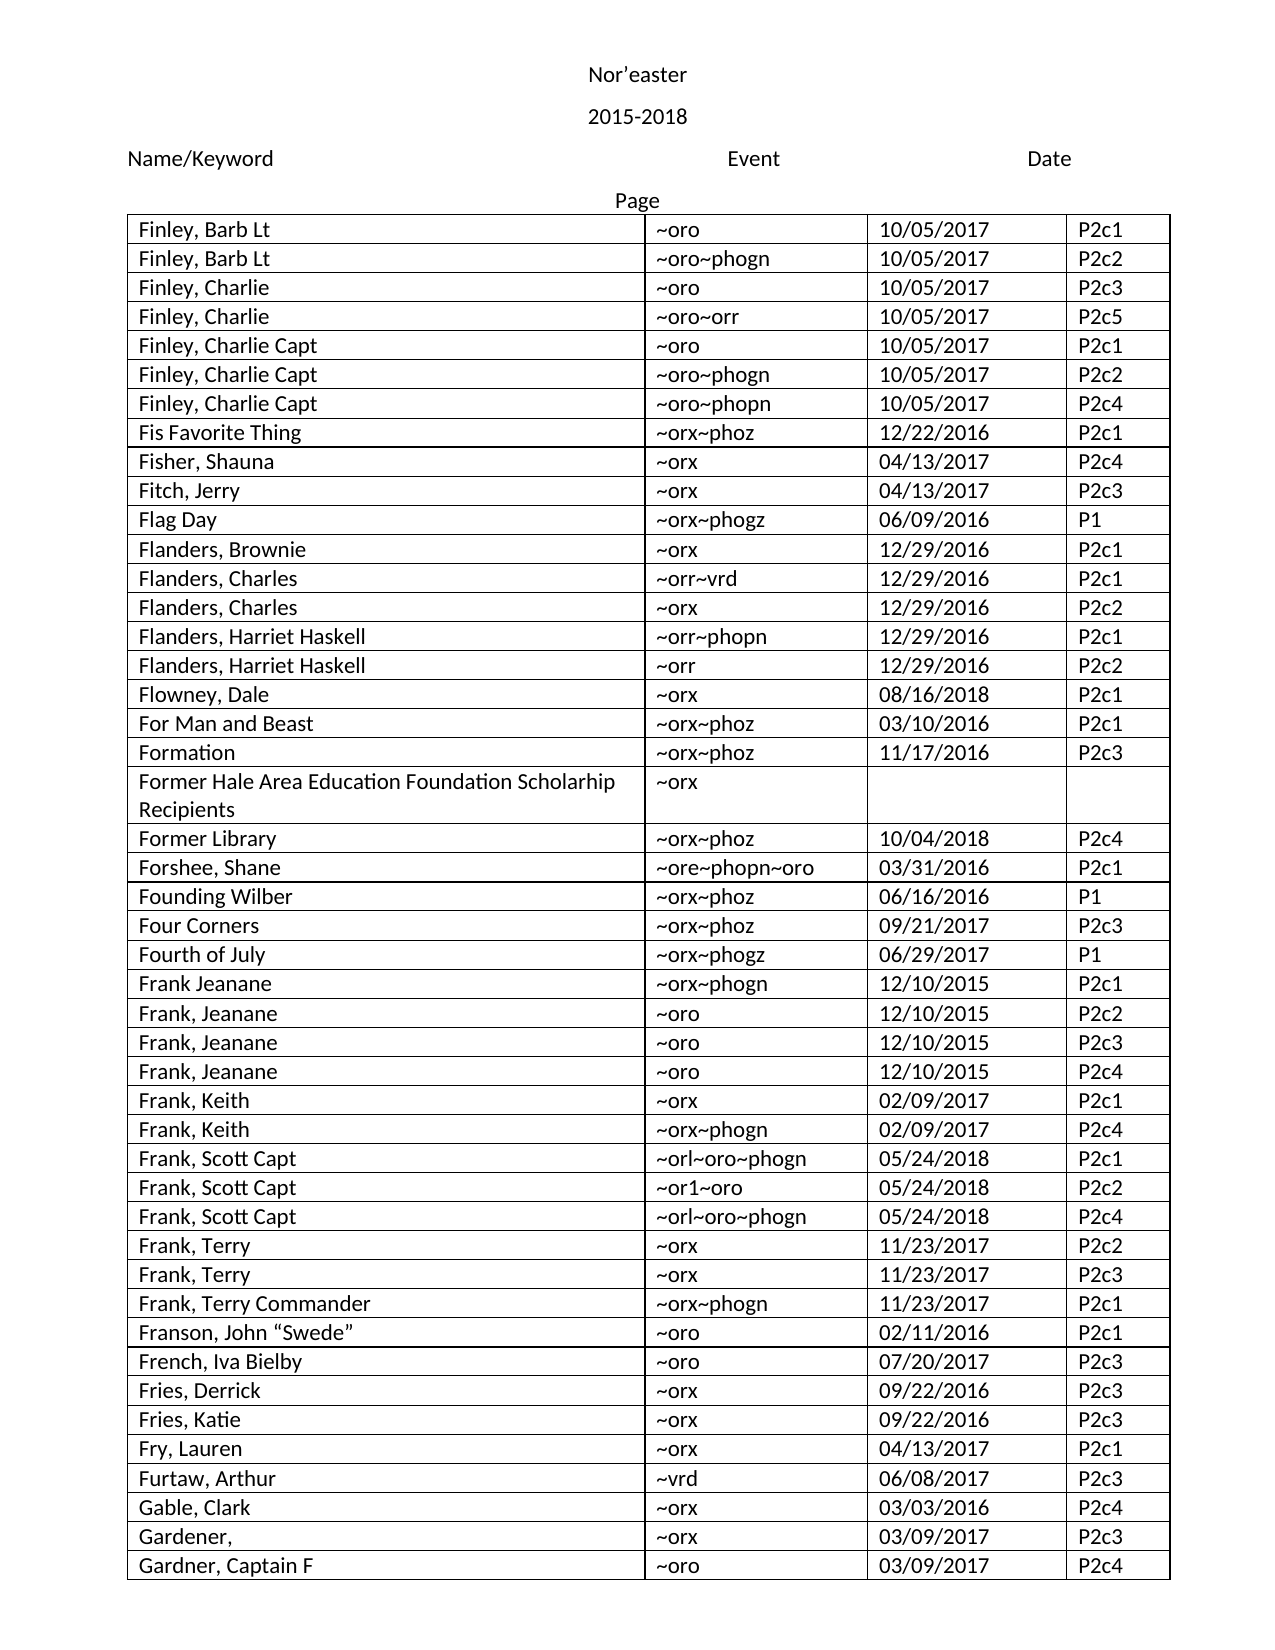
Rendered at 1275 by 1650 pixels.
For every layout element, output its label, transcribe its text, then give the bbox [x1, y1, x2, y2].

table_cell Furtaw, Arthur [128, 1464, 644, 1492]
table_cell 03/03/2016 [868, 1493, 1066, 1521]
table_cell 10/05/2017 [868, 389, 1066, 417]
table_cell P2c3 [1067, 1376, 1169, 1404]
table_cell 12/29/2016 [868, 593, 1066, 621]
table_cell P2c3 [1067, 911, 1169, 939]
table_cell ~oro~orr [646, 302, 867, 330]
table_cell P2c4 [1067, 1493, 1169, 1521]
table_cell ~oro [646, 215, 867, 243]
table_cell P2c2 [1067, 651, 1169, 679]
table_cell 12/29/2016 [868, 622, 1066, 650]
table_cell P2c3 [1067, 1028, 1169, 1056]
table_cell Founding Wilber [128, 883, 644, 910]
table_cell P2c1 [1067, 331, 1169, 359]
table_cell Forshee, Shane [128, 853, 644, 881]
table_cell Flanders, Harriet Haskell [128, 622, 644, 650]
table_cell Former Hale Area Education Foundation Scholarhip Recipients [128, 767, 644, 823]
table_cell ~oro [646, 331, 867, 359]
table_cell 09/22/2016 [868, 1406, 1066, 1433]
table_cell ~orx [646, 535, 867, 563]
table_cell Flanders, Brownie [128, 535, 644, 563]
table_cell 03/31/2016 [868, 853, 1066, 881]
table_cell Flanders, Charles [128, 593, 644, 621]
table_cell 03/10/2016 [868, 709, 1066, 737]
table_cell 06/29/2017 [868, 941, 1066, 968]
table_cell P2c2 [1067, 244, 1169, 272]
table_cell Frank, Terry [128, 1231, 644, 1259]
table_cell ~oro~phogn [646, 360, 867, 388]
table_cell 11/23/2017 [868, 1289, 1066, 1317]
table_cell 12/29/2016 [868, 564, 1066, 592]
table_cell Finley, Charlie [128, 302, 644, 330]
table_cell ~orr~phopn [646, 622, 867, 650]
table_cell ~ore~phopn~oro [646, 853, 867, 881]
table_cell P2c3 [1067, 1406, 1169, 1433]
table_cell ~orx [646, 1493, 867, 1521]
table_cell Frank, Terry Commander [128, 1289, 644, 1317]
table_cell Gardner, Captain F [128, 1551, 644, 1579]
table_cell Frank, Scott Capt [128, 1173, 644, 1201]
table_cell For Man and Beast [128, 709, 644, 737]
table_cell P2c1 [1067, 419, 1169, 446]
table_cell 03/09/2017 [868, 1551, 1066, 1579]
table_cell P2c1 [1067, 1318, 1169, 1346]
table_cell Flag Day [128, 506, 644, 534]
table_cell 10/04/2018 [868, 824, 1066, 852]
table_cell ~orl~oro~phogn [646, 1202, 867, 1230]
table_cell 12/10/2015 [868, 970, 1066, 998]
table_cell Frank Jeanane [128, 970, 644, 998]
table_cell Formation [128, 738, 644, 766]
table_cell Finley, Barb Lt [128, 215, 644, 243]
table_cell 12/29/2016 [868, 651, 1066, 679]
table_cell 10/05/2017 [868, 273, 1066, 301]
table_cell ~oro [646, 1551, 867, 1579]
table_cell P2c3 [1067, 273, 1169, 301]
table_cell 06/08/2017 [868, 1464, 1066, 1492]
table_cell P2c1 [1067, 1086, 1169, 1114]
table_cell Frank, Jeanane [128, 1028, 644, 1056]
table_cell P2c4 [1067, 389, 1169, 417]
table_cell P2c3 [1067, 1522, 1169, 1550]
table_cell 05/24/2018 [868, 1202, 1066, 1230]
table_cell P2c4 [1067, 824, 1169, 852]
table_cell ~oro [646, 999, 867, 1027]
table_cell P2c4 [1067, 448, 1169, 476]
table_cell P2c1 [1067, 680, 1169, 708]
table_cell 12/10/2015 [868, 1028, 1066, 1056]
table_cell [1067, 767, 1169, 823]
table_cell 10/05/2017 [868, 215, 1066, 243]
table_cell 12/22/2016 [868, 419, 1066, 446]
table_cell ~orx~phoz [646, 911, 867, 939]
table_cell ~oro [646, 1057, 867, 1085]
table_cell ~orr [646, 651, 867, 679]
table_cell 11/17/2016 [868, 738, 1066, 766]
table_cell P2c5 [1067, 302, 1169, 330]
table_cell P2c4 [1067, 1551, 1169, 1579]
table_cell ~orl~oro~phogn [646, 1144, 867, 1172]
table_cell 05/24/2018 [868, 1144, 1066, 1172]
table_cell 04/13/2017 [868, 477, 1066, 504]
table_cell P1 [1067, 883, 1169, 910]
table_cell ~orx [646, 1231, 867, 1259]
table_cell ~orx [646, 680, 867, 708]
table_cell 12/10/2015 [868, 1057, 1066, 1085]
table_cell 07/20/2017 [868, 1348, 1066, 1375]
table_cell 05/24/2018 [868, 1173, 1066, 1201]
table_cell ~or1~oro [646, 1173, 867, 1201]
table_cell ~vrd [646, 1464, 867, 1492]
table_cell 09/22/2016 [868, 1376, 1066, 1404]
table_cell Frank, Terry [128, 1260, 644, 1288]
table_cell ~orx [646, 1086, 867, 1114]
table_cell ~oro [646, 1318, 867, 1346]
table_cell Finley, Charlie [128, 273, 644, 301]
table_cell Fisher, Shauna [128, 448, 644, 476]
table_cell P2c1 [1067, 1289, 1169, 1317]
table_cell ~oro [646, 1348, 867, 1375]
table_cell 02/09/2017 [868, 1086, 1066, 1114]
table_cell Fourth of July [128, 941, 644, 968]
table_cell Frank, Scott Capt [128, 1202, 644, 1230]
table_cell 02/11/2016 [868, 1318, 1066, 1346]
table_cell Finley, Barb Lt [128, 244, 644, 272]
table_cell P2c2 [1067, 593, 1169, 621]
table_cell ~orx [646, 477, 867, 504]
table_cell 02/09/2017 [868, 1115, 1066, 1143]
table_cell 09/21/2017 [868, 911, 1066, 939]
table_cell 06/09/2016 [868, 506, 1066, 534]
table_cell 11/23/2017 [868, 1231, 1066, 1259]
table_cell P2c1 [1067, 853, 1169, 881]
table_cell P2c2 [1067, 999, 1169, 1027]
table_cell Flanders, Charles [128, 564, 644, 592]
table_cell ~orx~phogn [646, 1115, 867, 1143]
table_cell ~orx~phogn [646, 1289, 867, 1317]
table_cell ~orx~phogn [646, 970, 867, 998]
table_cell Flanders, Harriet Haskell [128, 651, 644, 679]
table_cell Fitch, Jerry [128, 477, 644, 504]
table_cell ~orx [646, 1406, 867, 1433]
table_cell P2c2 [1067, 1231, 1169, 1259]
table_cell P2c1 [1067, 709, 1169, 737]
table_cell Fry, Lauren [128, 1435, 644, 1463]
table_cell Fries, Derrick [128, 1376, 644, 1404]
table_cell Franson, John “Swede” [128, 1318, 644, 1346]
table_cell ~orx [646, 448, 867, 476]
table_cell Gable, Clark [128, 1493, 644, 1521]
table_cell P2c3 [1067, 477, 1169, 504]
table_cell Frank, Jeanane [128, 999, 644, 1027]
table_cell Gardener, [128, 1522, 644, 1550]
table_cell P2c3 [1067, 1260, 1169, 1288]
table_cell Finley, Charlie Capt [128, 389, 644, 417]
table_cell Former Library [128, 824, 644, 852]
table_cell P1 [1067, 506, 1169, 534]
table_cell ~oro [646, 273, 867, 301]
table_cell Flowney, Dale [128, 680, 644, 708]
table_cell ~oro~phogn [646, 244, 867, 272]
table_cell ~orx [646, 767, 867, 823]
table_cell 12/29/2016 [868, 535, 1066, 563]
table_cell ~orx [646, 1522, 867, 1550]
table_cell ~orx~phoz [646, 824, 867, 852]
table_cell 04/13/2017 [868, 1435, 1066, 1463]
table_cell P2c3 [1067, 738, 1169, 766]
table_cell P2c1 [1067, 535, 1169, 563]
table_cell 10/05/2017 [868, 244, 1066, 272]
table_cell P2c1 [1067, 1144, 1169, 1172]
table_cell [868, 767, 1066, 823]
table_cell 10/05/2017 [868, 360, 1066, 388]
table_cell Frank, Scott Capt [128, 1144, 644, 1172]
table_cell 10/05/2017 [868, 302, 1066, 330]
table_cell Finley, Charlie Capt [128, 331, 644, 359]
table_cell 06/16/2016 [868, 883, 1066, 910]
table_cell ~oro [646, 1028, 867, 1056]
table_cell 10/05/2017 [868, 331, 1066, 359]
table_cell Finley, Charlie Capt [128, 360, 644, 388]
table_cell Four Corners [128, 911, 644, 939]
table_cell Frank, Jeanane [128, 1057, 644, 1085]
table_cell 04/13/2017 [868, 448, 1066, 476]
table_cell ~orx [646, 1435, 867, 1463]
table_cell P2c4 [1067, 1202, 1169, 1230]
table_cell ~orx [646, 1260, 867, 1288]
table_cell ~orx~phogz [646, 941, 867, 968]
table_cell P2c3 [1067, 1348, 1169, 1375]
table_cell P2c1 [1067, 622, 1169, 650]
table_cell P2c3 [1067, 1464, 1169, 1492]
table_cell ~orx~phoz [646, 419, 867, 446]
table_cell P2c4 [1067, 1057, 1169, 1085]
table_cell Fis Favorite Thing [128, 419, 644, 446]
table_cell 11/23/2017 [868, 1260, 1066, 1288]
table_cell P2c2 [1067, 360, 1169, 388]
table_cell P2c2 [1067, 1173, 1169, 1201]
table_cell ~orx~phogz [646, 506, 867, 534]
table_cell Fries, Katie [128, 1406, 644, 1433]
table_cell 08/16/2018 [868, 680, 1066, 708]
table_cell ~orr~vrd [646, 564, 867, 592]
table_cell ~orx [646, 593, 867, 621]
table_cell Frank, Keith [128, 1115, 644, 1143]
table_cell 12/10/2015 [868, 999, 1066, 1027]
table_cell P2c1 [1067, 564, 1169, 592]
table_cell ~orx [646, 1376, 867, 1404]
table_cell ~orx~phoz [646, 709, 867, 737]
table_cell ~orx~phoz [646, 883, 867, 910]
table_cell P1 [1067, 941, 1169, 968]
table_cell P2c1 [1067, 970, 1169, 998]
table_cell ~orx~phoz [646, 738, 867, 766]
table_cell P2c1 [1067, 1435, 1169, 1463]
table_cell ~oro~phopn [646, 389, 867, 417]
table_cell French, Iva Bielby [128, 1348, 644, 1375]
table_cell P2c4 [1067, 1115, 1169, 1143]
table_cell P2c1 [1067, 215, 1169, 243]
table_cell Frank, Keith [128, 1086, 644, 1114]
table_cell 03/09/2017 [868, 1522, 1066, 1550]
